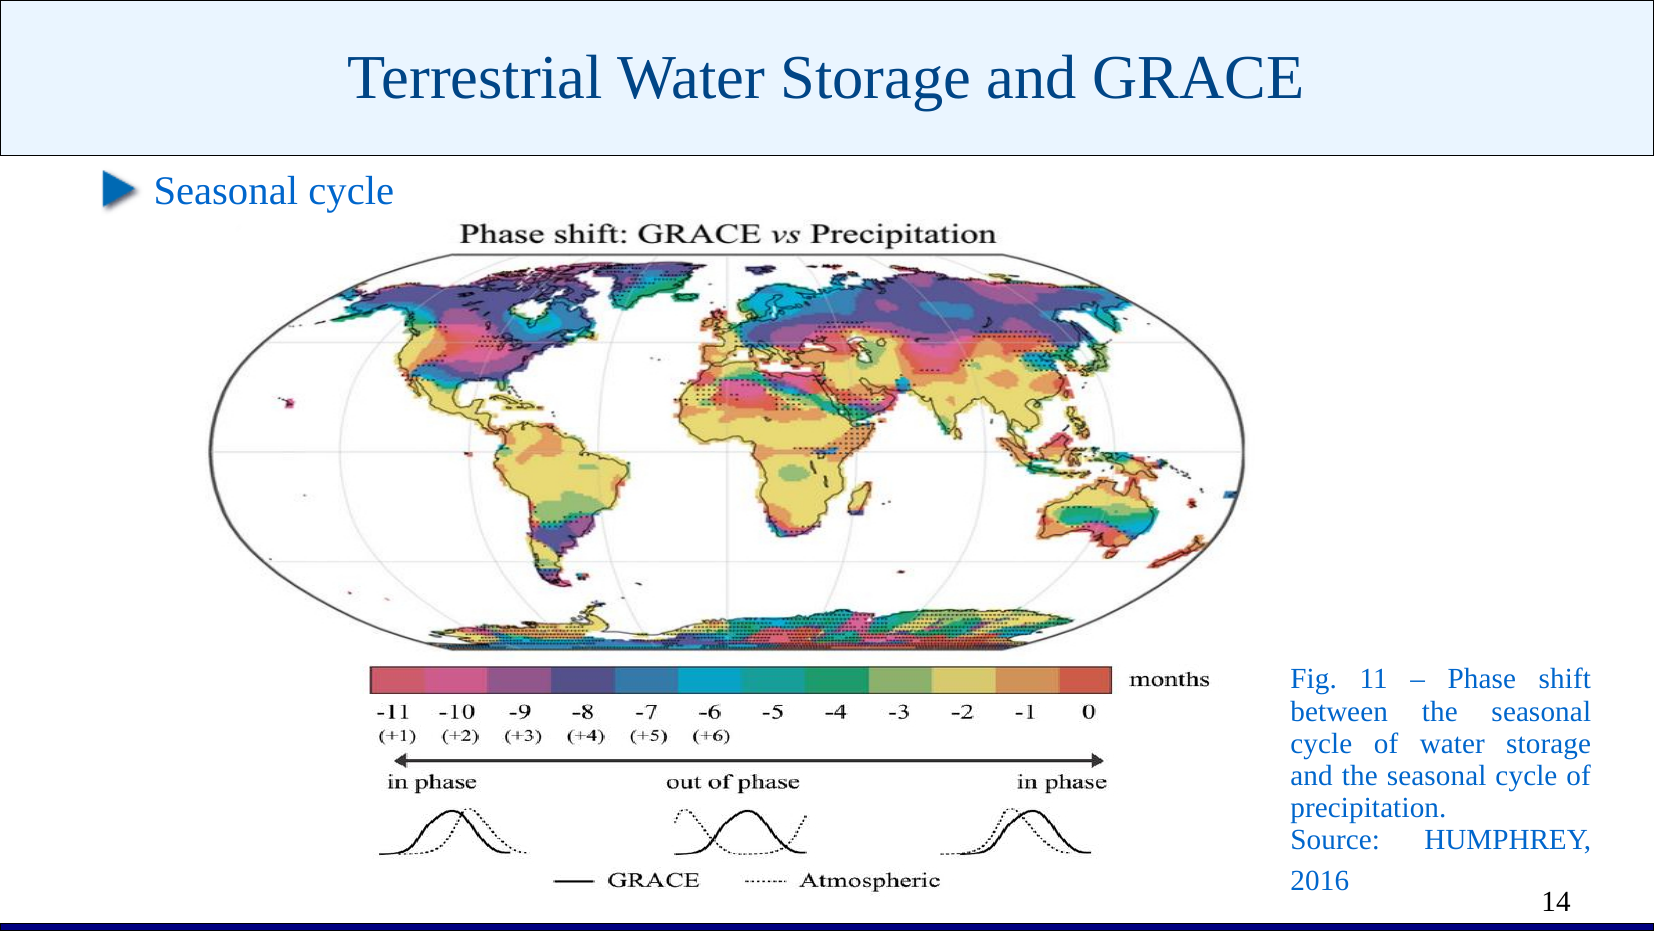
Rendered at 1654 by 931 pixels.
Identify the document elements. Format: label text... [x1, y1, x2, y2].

picture [200, 216, 1255, 898]
list Seasonal cycle [82, 168, 1571, 772]
title Terrestrial Water Storage and GRACE [82, 4, 1571, 151]
text_box Fig. 11 – Phase shift between the seasonal cycle of water storage and the seasonal cycle of precipitation. Source: HUMPHREY, 2016 [1275, 655, 1607, 931]
